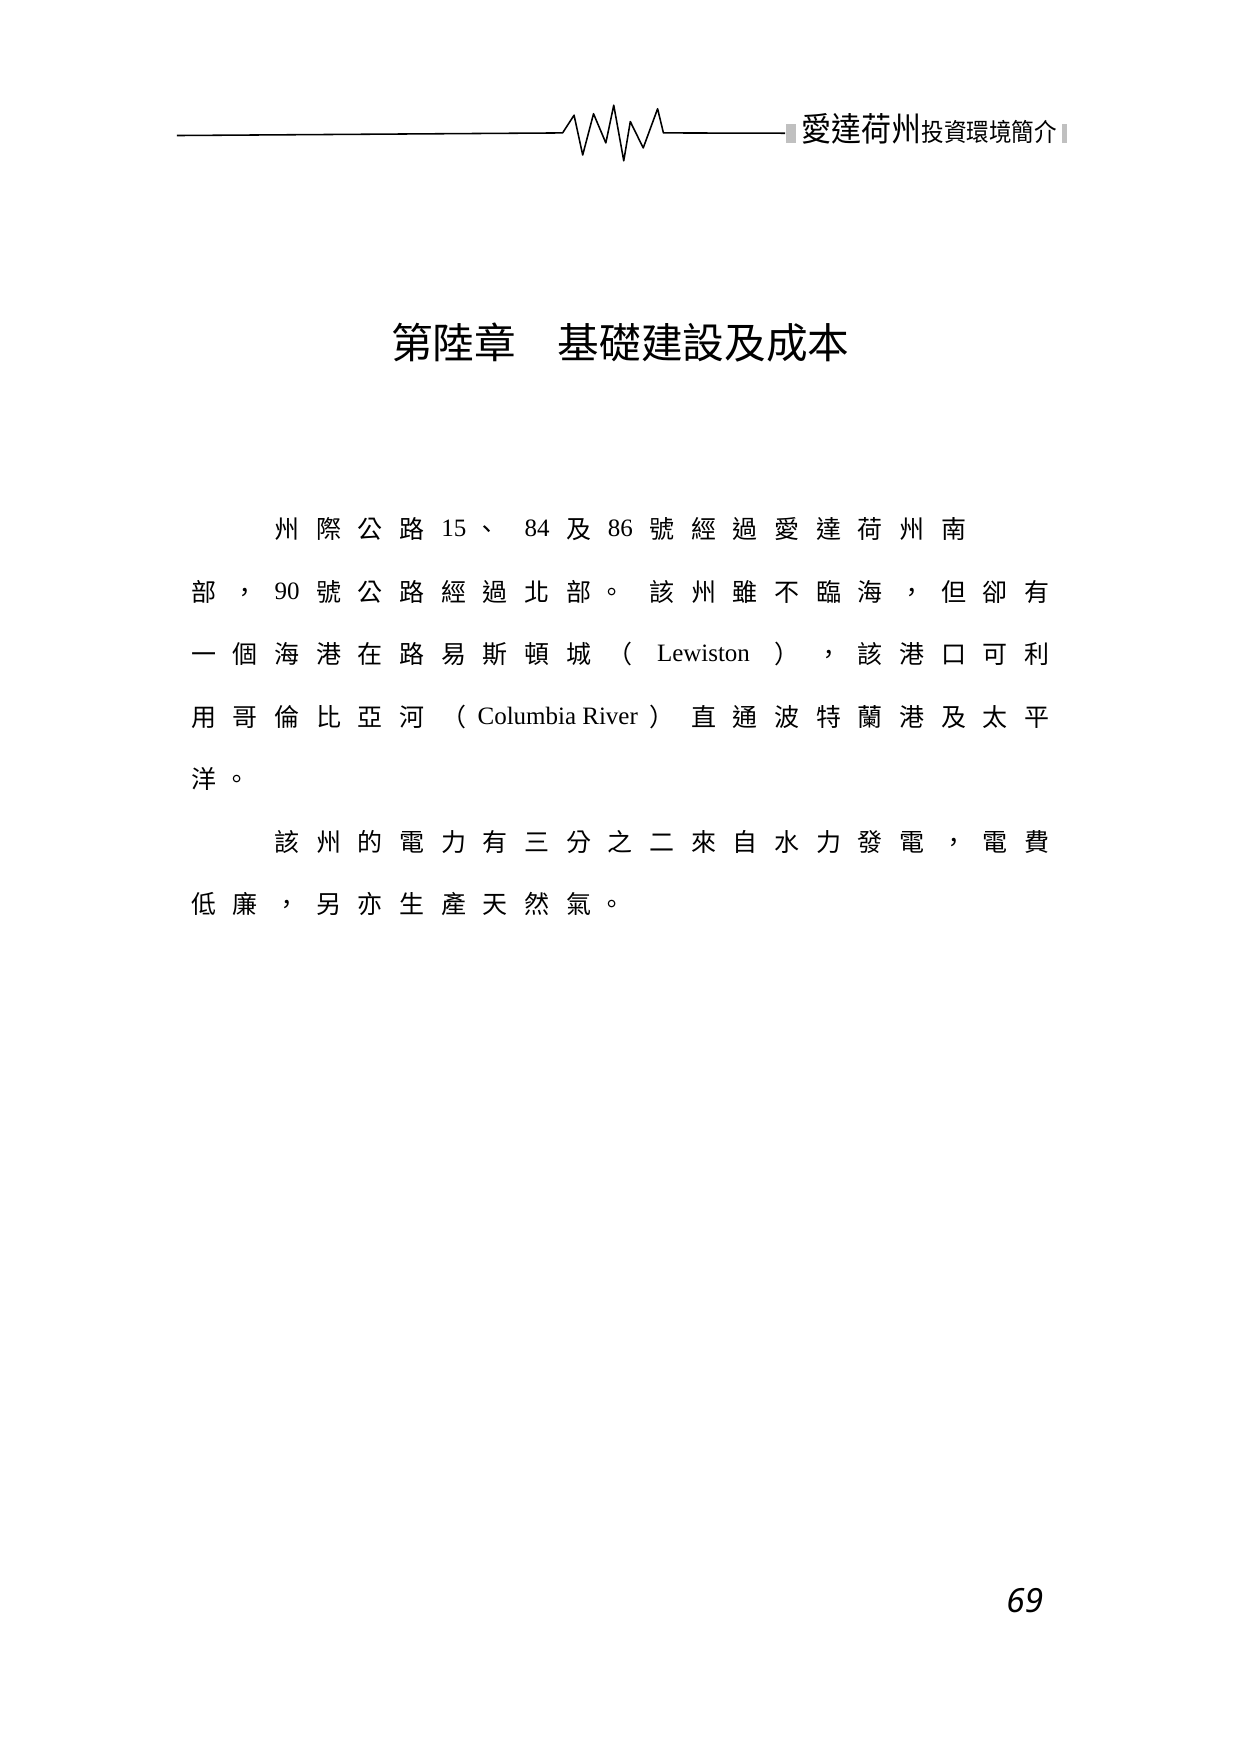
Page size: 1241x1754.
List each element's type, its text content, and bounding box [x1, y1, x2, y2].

text 該州的電力有三分之二來自水力發電，電費低廉，另亦生產天然氣。 [183, 799, 1058, 924]
text 第陸章 基礎建設及成本 [183, 299, 1058, 361]
text 州際公路15、84及86號經過愛達荷州南部，90號公路經過北部。該州雖不臨海，但卻有一個海港在路易斯頓城（Lewiston），該港口可利用哥倫比亞河（Columbia River）直通波特蘭港及太平洋。 [183, 486, 1058, 799]
